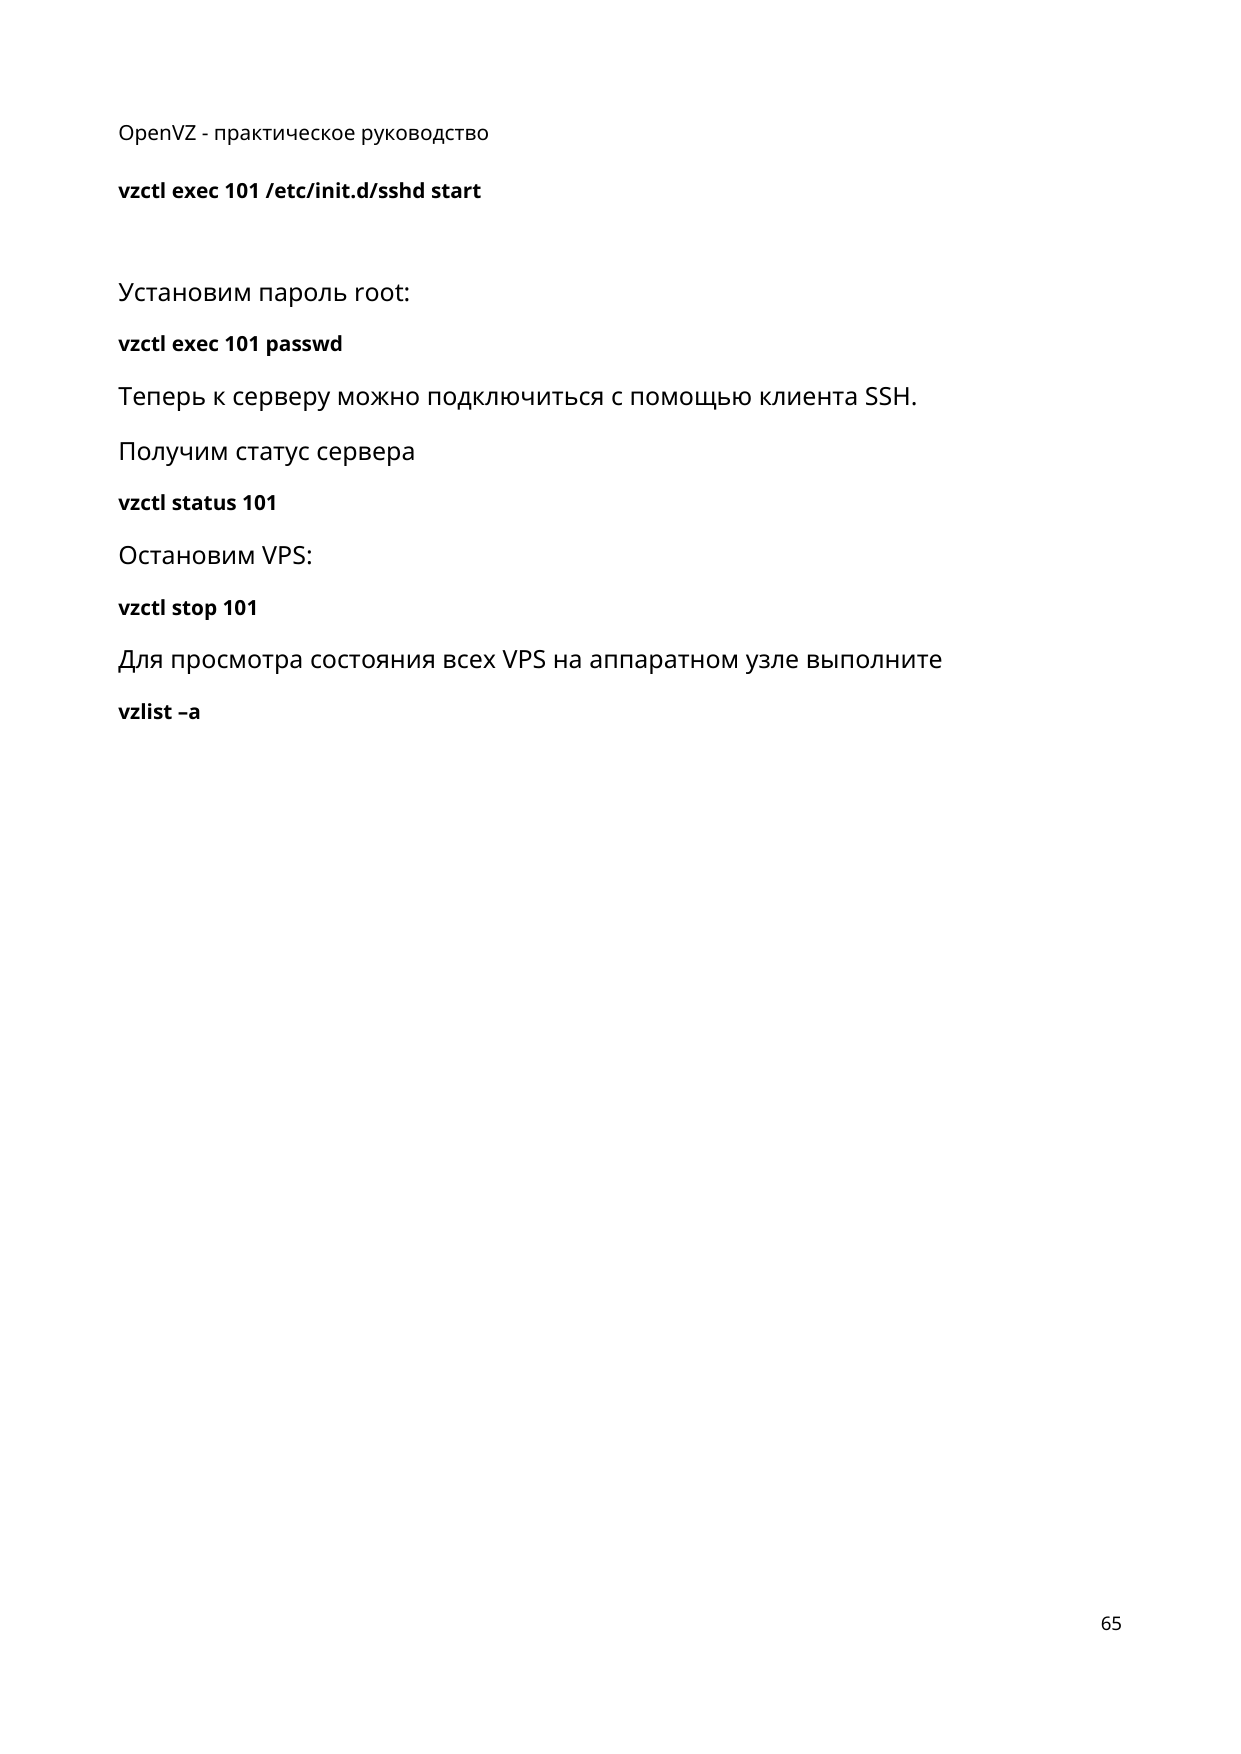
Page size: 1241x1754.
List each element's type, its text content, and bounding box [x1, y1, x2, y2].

text Для просмотра состояния всех VPS на аппаратном узле выполните [118, 642, 1122, 676]
text Установим пароль root: [118, 274, 1122, 309]
text Остановим VPS: [118, 538, 1122, 572]
text vzlist –a [118, 697, 1122, 725]
text Получим статус сервера [118, 434, 1122, 468]
text vzctl status 101 [118, 488, 1122, 517]
text vzctl exec 101 /etc/init.d/sshd start [118, 176, 1122, 204]
text vzctl stop 101 [118, 593, 1122, 621]
text vzctl exec 101 passwd [118, 329, 1122, 358]
text Теперь к серверу можно подключиться с помощью клиента SSH. [118, 379, 1122, 413]
